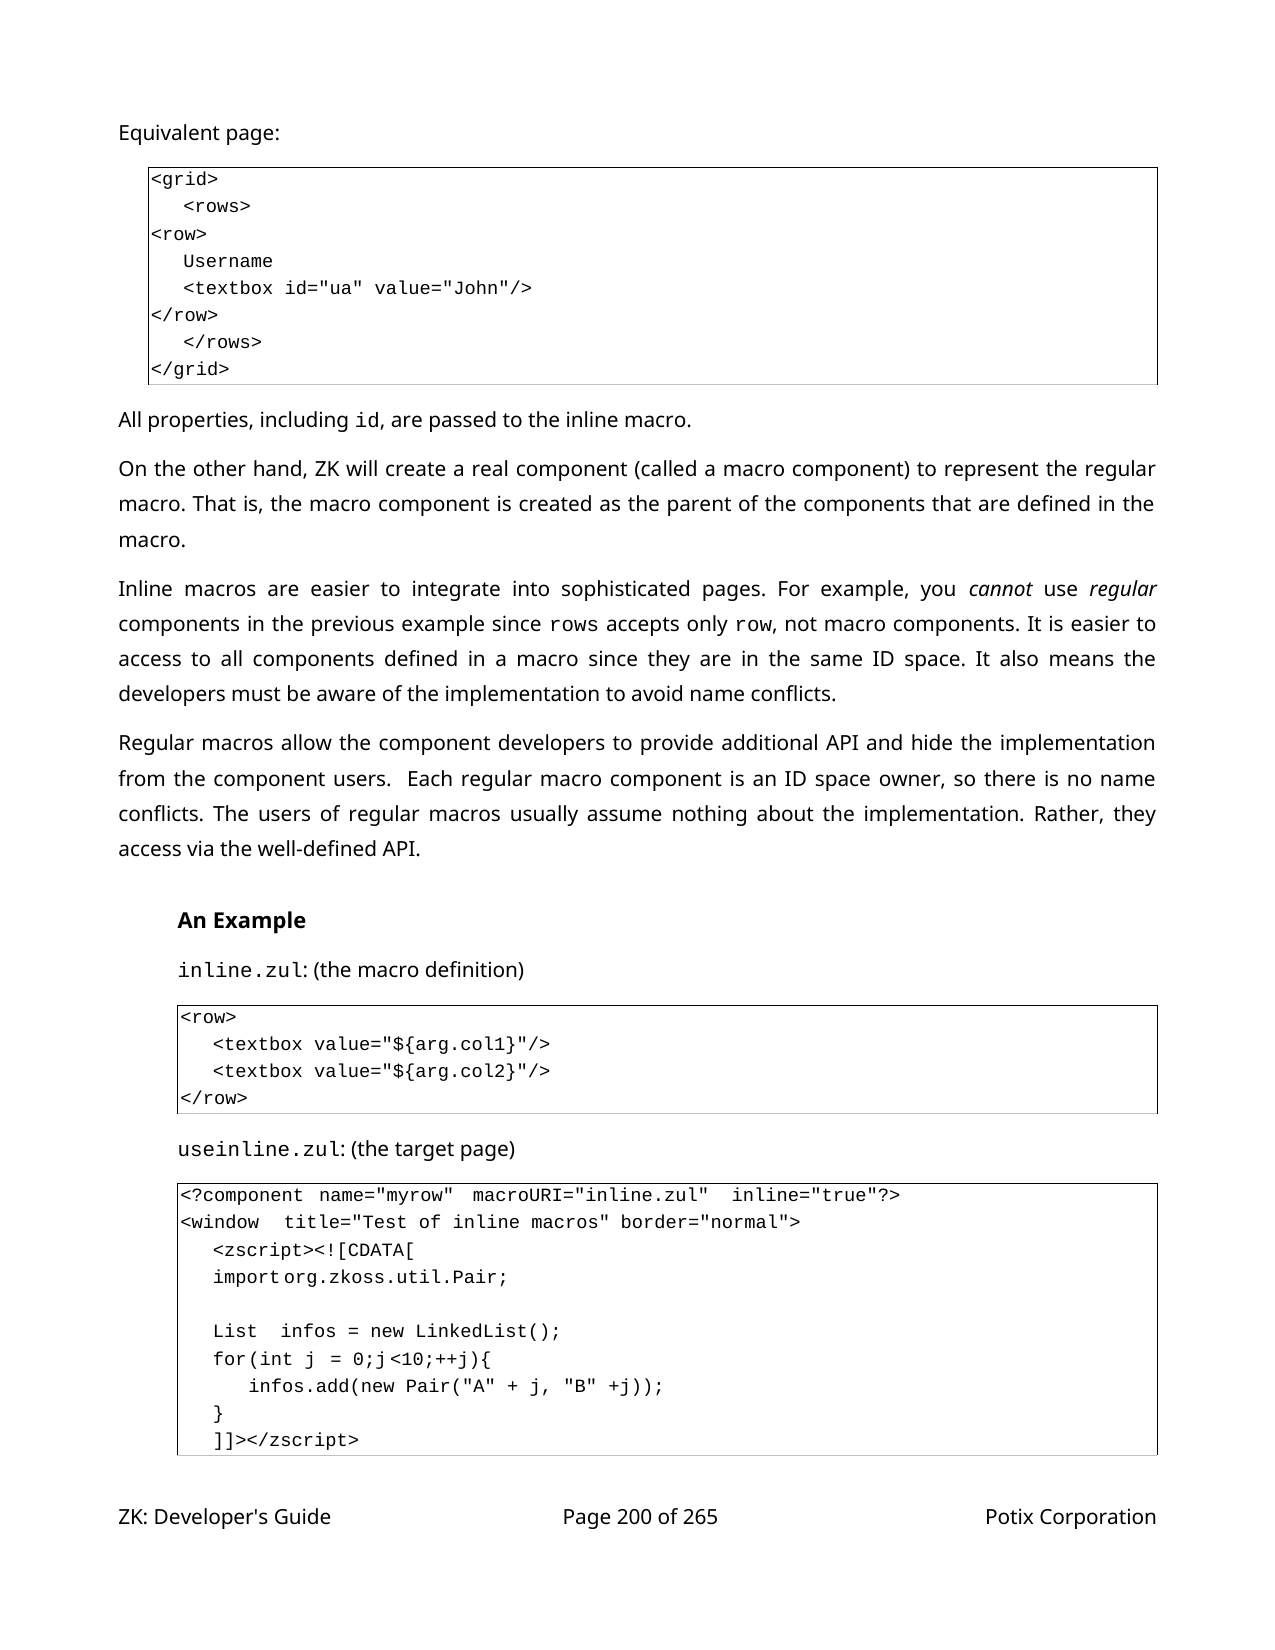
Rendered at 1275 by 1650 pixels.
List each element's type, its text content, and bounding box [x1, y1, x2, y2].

text Inline macros are easier to integrate into sophisticated pages. For example, you cannot use regular components in the previous example since rows accepts only row, not macro components. It is easier to access to all components defined in a macro since they are in the same ID space. It also means the developers must be aware of the implementation to avoid name conflicts. [118, 574, 1157, 708]
text </grid> [149, 357, 1157, 384]
text </row> [178, 1086, 1157, 1113]
text <rows> [149, 194, 1157, 218]
text </row> [149, 303, 1157, 327]
text <grid> [149, 168, 1157, 191]
text All properties, including id, are passed to the inline macro. [118, 405, 1157, 434]
text useinline.zul: (the target page) [177, 1134, 1157, 1163]
text On the other hand, ZK will create a real component (called a macro component) to represent the regular macro. That is, the macro component is created as the parent of the components that are defined in the macro. [118, 454, 1157, 553]
subtitle An Example [177, 905, 1157, 935]
text <textbox id="ua" value="John"/> [149, 276, 1157, 300]
text <textbox value="${arg.col2}"/> [178, 1059, 1157, 1083]
text Equivalent page: [118, 118, 1157, 146]
text <textbox value="${arg.col1}"/> [178, 1032, 1157, 1056]
text <?component name="myrow" macroURI="inline.zul" inline="true"?> [178, 1184, 1157, 1207]
text infos.add(new Pair("A" + j, "B" +j)); [178, 1373, 1157, 1398]
text <row> [178, 1006, 1157, 1029]
text Username [149, 248, 1157, 273]
text for (int j = 0;j <10;++j){ [178, 1346, 1157, 1371]
text } [178, 1401, 1157, 1425]
text List infos = new LinkedList(); [178, 1319, 1157, 1343]
text inline.zul: (the macro definition) [177, 955, 1157, 984]
text <row> [149, 221, 1157, 246]
text <zscript><![CDATA[ [178, 1238, 1157, 1262]
text <window title="Test of inline macros" border="normal"> [178, 1210, 1157, 1235]
text import org.zkoss.util.Pair; [178, 1265, 1157, 1289]
text </rows> [149, 330, 1157, 354]
text Regular macros allow the component developers to provide additional API and hide the implementation from the component users. Each regular macro component is an ID space owner, so there is no name conflicts. The users of regular macros usually assume nothing about the implementation. Rather, they access via the well-defined API. [118, 728, 1157, 862]
text ]]></zscript> [178, 1428, 1157, 1455]
